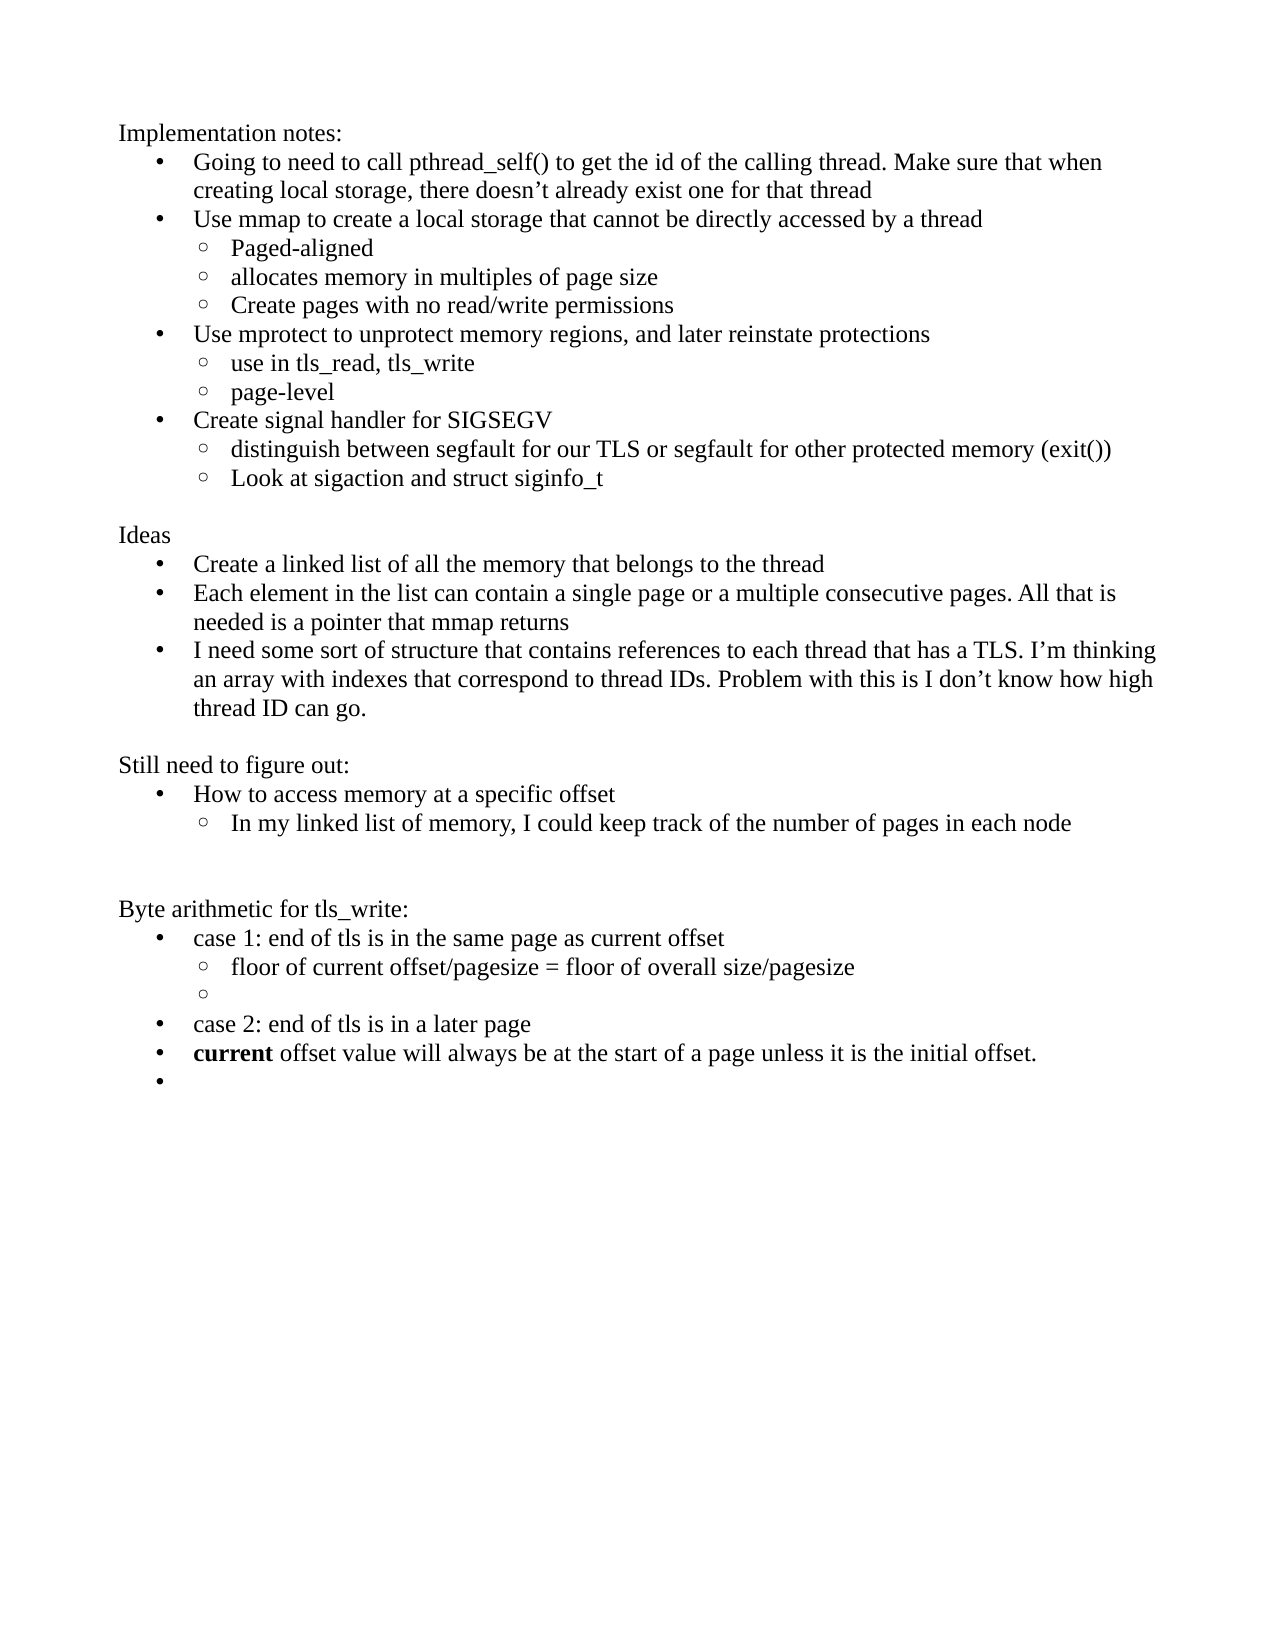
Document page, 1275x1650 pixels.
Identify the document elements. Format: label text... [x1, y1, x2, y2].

list current offset value will always be at the start of a page unless it is the initial offset. [156, 1038, 1157, 1067]
list I need some sort of structure that contains references to each thread that has a TLS. I’m thinking an array with indexes that correspond to thread IDs. Problem with this is I don’t know how high thread ID can go. [156, 636, 1157, 722]
text Byte arithmetic for tls_write: [118, 894, 1157, 923]
list floor of current offset/pagesize = floor of overall size/pagesize [193, 952, 1157, 981]
list Create a linked list of all the memory that belongs to the thread [156, 549, 1157, 578]
text Ideas [118, 521, 1157, 549]
list Look at sigaction and struct siginfo_t [193, 463, 1157, 492]
list Paged-aligned [193, 233, 1157, 262]
list use in tls_read, tls_write [193, 348, 1157, 377]
list Create pages with no read/write permissions [193, 291, 1157, 319]
list Use mmap to create a local storage that cannot be directly accessed by a thread [156, 204, 1157, 233]
list allocates memory in multiples of page size [193, 262, 1157, 291]
list Each element in the list can contain a single page or a multiple consecutive pages. All that is needed is a pointer that mmap returns [156, 578, 1157, 636]
list Going to need to call pthread_self() to get the id of the calling thread. Make sure that when creating local storage, there doesn’t already exist one for that thread [156, 147, 1157, 204]
list distinguish between segfault for our TLS or segfault for other protected memory (exit()) [193, 434, 1157, 463]
list How to access memory at a specific offset [156, 779, 1157, 808]
list page-level [193, 377, 1157, 406]
text Implementation notes: [118, 118, 1157, 147]
list Create signal handler for SIGSEGV [156, 406, 1157, 434]
text Still need to figure out: [118, 751, 1157, 779]
list case 1: end of tls is in the same page as current offset [156, 923, 1157, 952]
list Use mprotect to unprotect memory regions, and later reinstate protections [156, 319, 1157, 348]
list In my linked list of memory, I could keep track of the number of pages in each node [193, 808, 1157, 837]
list case 2: end of tls is in a later page [156, 1009, 1157, 1038]
